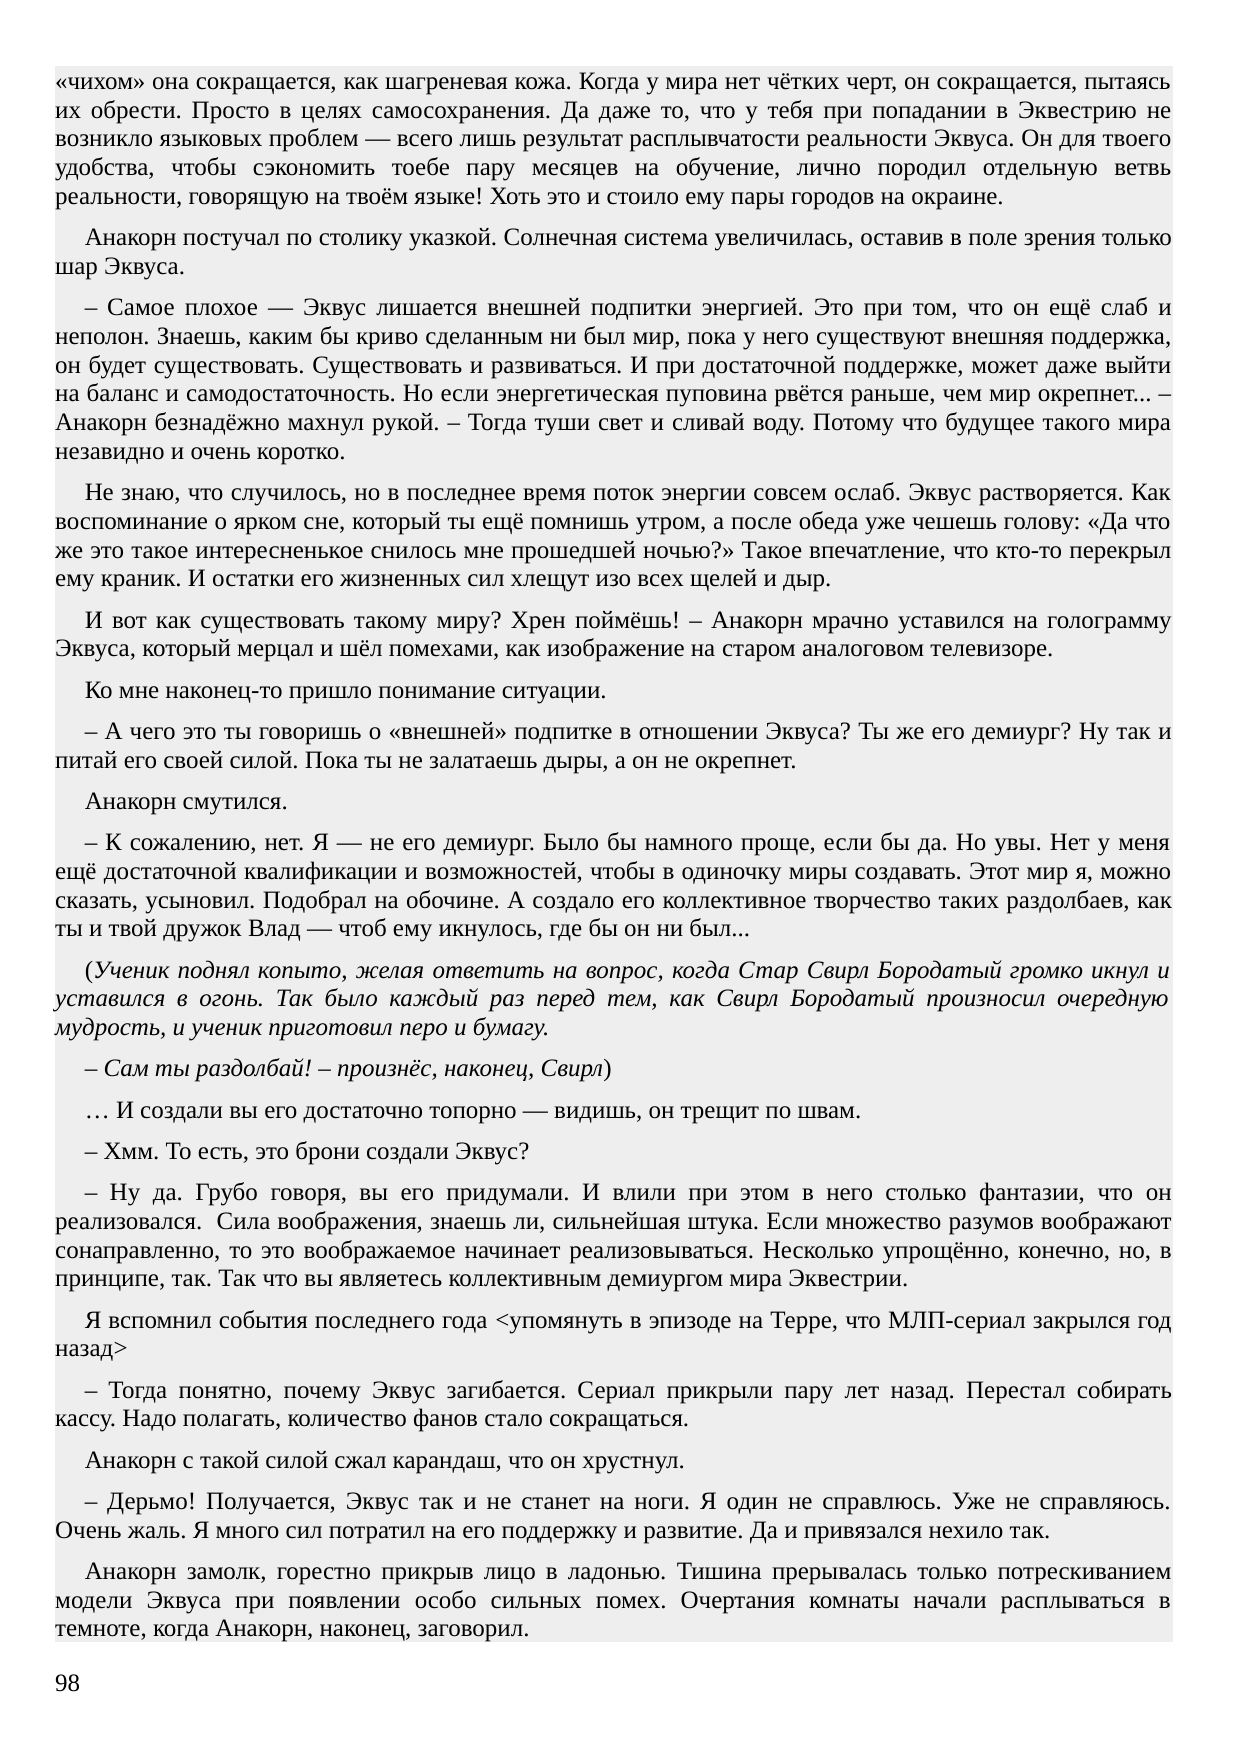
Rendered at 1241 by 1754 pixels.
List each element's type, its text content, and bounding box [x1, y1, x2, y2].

text … И создали вы его достаточно топорно — видишь, он трещит по швам. [55, 1095, 1173, 1123]
text (Ученик поднял копыто, желая ответить на вопрос, когда Стар Свирл Бородатый громко икнул и уставился в огонь. Так было каждый раз перед тем, как Свирл Бородатый произносил очередную мудрость, и ученик приготовил перо и бумагу. [55, 955, 1173, 1041]
text И вот как существовать такому миру? Хрен поймёшь! – Анакорн мрачно уставился на голограмму Эквуса, который мерцал и шёл помехами, как изображение на старом аналоговом телевизоре. [55, 605, 1173, 662]
text – Дерьмо! Получается, Эквус так и не станет на ноги. Я один не справлюсь. Уже не справляюсь. Очень жаль. Я много сил потратил на его поддержку и развитие. Да и привязался нехило так. [55, 1486, 1173, 1543]
text – Сам ты раздолбай! – произнёс, наконец, Свирл) [55, 1053, 1173, 1082]
text – Хмм. То есть, это брони создали Эквус? [55, 1136, 1173, 1165]
text – Самое плохое — Эквус лишается внешней подпитки энергией. Это при том, что он ещё слаб и неполон. Знаешь, каким бы криво сделанным ни был мир, пока у него существуют внешняя поддержка, он будет существовать. Существовать и развиваться. И при достаточной поддержке, может даже выйти на баланс и самодостаточность. Но если энергетическая пуповина рвётся раньше, чем мир окрепнет... – Анакорн безнадёжно махнул рукой. – Тогда туши свет и сливай воду. Потому что будущее такого мира незавидно и очень коротко. [55, 292, 1173, 465]
text – Ну да. Грубо говоря, вы его придумали. И влили при этом в него столько фантазии, что он реализовался. Сила воображения, знаешь ли, сильнейшая штука. Если множество разумов воображают сонаправленно, то это воображаемое начинает реализовываться. Несколько упрощённо, конечно, но, в принципе, так. Так что вы являетесь коллективным демиургом мира Эквестрии. [55, 1177, 1173, 1292]
text «чихом» она сокращается, как шагреневая кожа. Когда у мира нет чётких черт, он сокращается, пытаясь их обрести. Просто в целях самосохранения. Да даже то, что у тебя при попадании в Эквестрию не возникло языковых проблем — всего лишь результат расплывчатости реальности Эквуса. Он для твоего удобства, чтобы сэкономить тоебе пару месяцев на обучение, лично породил отдельную ветвь реальности, говорящую на твоём языке! Хоть это и стоило ему пары городов на окраине. [55, 66, 1173, 210]
text – Тогда понятно, почему Эквус загибается. Сериал прикрыли пару лет назад. Перестал собирать кассу. Надо полагать, количество фанов стало сокращаться. [55, 1375, 1173, 1432]
text Анакорн постучал по столику указкой. Солнечная система увеличилась, оставив в поле зрения только шар Эквуса. [55, 222, 1173, 280]
text Анакорн смутился. [55, 786, 1173, 815]
text Не знаю, что случилось, но в последнее время поток энергии совсем ослаб. Эквус растворяется. Как воспоминание о ярком сне, который ты ещё помнишь утром, а после обеда уже чешешь голову: «Да что же это такое интересненькое снилось мне прошедшей ночью?» Такое впечатление, что кто-то перекрыл ему краник. И остатки его жизненных сил хлещут изо всех щелей и дыр. [55, 477, 1173, 592]
text Анакорн с такой силой сжал карандаш, что он хрустнул. [55, 1445, 1173, 1473]
text – А чего это ты говоришь о «внешней» подпитке в отношении Эквуса? Ты же его демиург? Ну так и питай его своей силой. Пока ты не залатаешь дыры, а он не окрепнет. [55, 716, 1173, 773]
text Я вспомнил события последнего года <упомянуть в эпизоде на Терре, что МЛП-сериал закрылся год назад> [55, 1305, 1173, 1362]
text Ко мне наконец-то пришло понимание ситуации. [55, 675, 1173, 703]
text – К сожалению, нет. Я — не его демиург. Было бы намного проще, если бы да. Но увы. Нет у меня ещё достаточной квалификации и возможностей, чтобы в одиночку миры создавать. Этот мир я, можно сказать, усыновил. Подобрал на обочине. А создало его коллективное творчество таких раздолбаев, как ты и твой дружок Влад — чтоб ему икнулось, где бы он ни был... [55, 827, 1173, 942]
text Анакорн замолк, горестно прикрыв лицо в ладонью. Тишина прерывалась только потрескиванием модели Эквуса при появлении особо сильных помех. Очертания комнаты начали расплываться в темноте, когда Анакорн, наконец, заговорил. [55, 1556, 1173, 1642]
